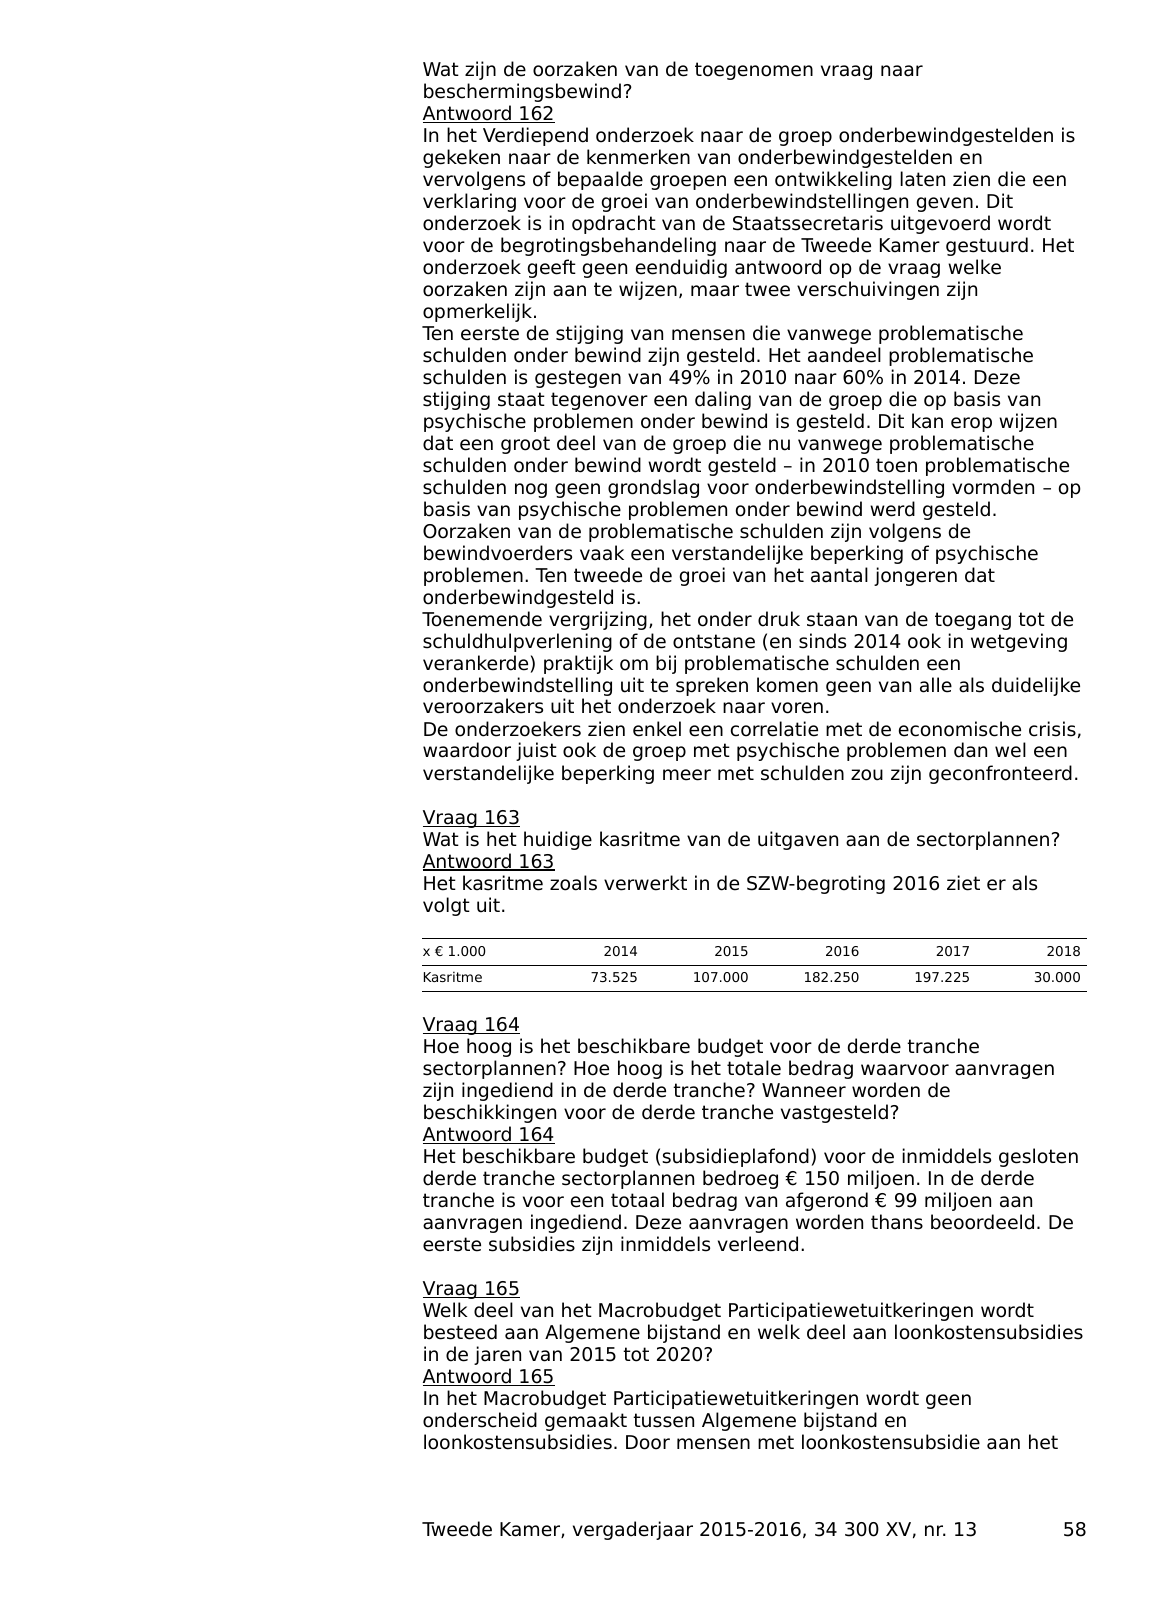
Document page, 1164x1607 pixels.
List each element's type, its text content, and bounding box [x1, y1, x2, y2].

table_header 2017 [865, 939, 976, 964]
text In het Verdiepend onderzoek naar de groep onderbewindgestelden is gekeken naar de kenmerken van onderbewindgestelden en vervolgens of bepaalde groepen een ontwikkeling laten zien die een verklaring voor de groei van onderbewindstellingen geven. Dit onderzoek is in opdracht van de Staatssecretaris uitgevoerd wordt voor de begrotingsbehandeling naar de Tweede Kamer gestuurd. Het onderzoek geeft geen eenduidig antwoord op de vraag welke oorzaken zijn aan te wijzen, maar twee verschuivingen zijn opmerkelijk. [422, 125, 1087, 323]
table_cell 197.225 [865, 966, 976, 991]
text Welk deel van het Macrobudget Participatiewetuitkeringen wordt besteed aan Algemene bijstand en welk deel aan loonkostensubsidies in de jaren van 2015 tot 2020? [422, 1300, 1087, 1366]
text Het beschikbare budget (subsidieplafond) voor de inmiddels gesloten derde tranche sectorplannen bedroeg € 150 miljoen. In de derde tranche is voor een totaal bedrag van afgerond € 99 miljoen aan aanvragen ingediend. Deze aanvragen worden thans beoordeeld. De eerste subsidies zijn inmiddels verleend. [422, 1146, 1087, 1256]
table_header 2014 [533, 939, 644, 964]
text Wat zijn de oorzaken van de toegenomen vraag naar beschermingsbewind? [422, 59, 1087, 103]
text In het Macrobudget Participatiewetuitkeringen wordt geen onderscheid gemaakt tussen Algemene bijstand en loonkostensubsidies. Door mensen met loonkostensubsidie aan het [422, 1388, 1087, 1454]
text Toenemende vergrijzing, het onder druk staan van de toegang tot de schuldhulpverlening of de ontstane (en sinds 2014 ook in wetgeving verankerde) praktijk om bij problematische schulden een onderbewindstelling uit te spreken komen geen van alle als duidelijke veroorzakers uit het onderzoek naar voren. [422, 608, 1087, 718]
table_cell 73.525 [533, 966, 644, 991]
table_cell 30.000 [976, 966, 1087, 991]
text Hoe hoog is het beschikbare budget voor de derde tranche sectorplannen? Hoe hoog is het totale bedrag waarvoor aanvragen zijn ingediend in de derde tranche? Wanneer worden de beschikkingen voor de derde tranche vastgesteld? [422, 1036, 1087, 1124]
text Het kasritme zoals verwerkt in de SZW-begroting 2016 ziet er als volgt uit. [422, 872, 1087, 916]
text Vraag 164 [422, 1014, 1087, 1036]
table_cell Kasritme [422, 966, 533, 991]
text De onderzoekers zien enkel een correlatie met de economische crisis, waardoor juist ook de groep met psychische problemen dan wel een verstandelijke beperking meer met schulden zou zijn geconfronteerd. [422, 718, 1087, 784]
table_cell 182.250 [754, 966, 865, 991]
table_cell 107.000 [644, 966, 754, 991]
table_header 2018 [976, 939, 1087, 964]
text Wat is het huidige kasritme van de uitgaven aan de sectorplannen? [422, 828, 1087, 851]
table_header 2015 [644, 939, 754, 964]
text Antwoord 165 [422, 1366, 1087, 1388]
text Antwoord 164 [422, 1124, 1087, 1146]
table_header x € 1.000 [422, 939, 533, 964]
text Vraag 165 [422, 1278, 1087, 1300]
table_header 2016 [754, 939, 865, 964]
text Antwoord 163 [422, 851, 1087, 872]
text Ten eerste de stijging van mensen die vanwege problematische schulden onder bewind zijn gesteld. Het aandeel problematische schulden is gestegen van 49% in 2010 naar 60% in 2014. Deze stijging staat tegenover een daling van de groep die op basis van psychische problemen onder bewind is gesteld. Dit kan erop wijzen dat een groot deel van de groep die nu vanwege problematische schulden onder bewind wordt gesteld – in 2010 toen problematische schulden nog geen grondslag voor onderbewindstelling vormden – op basis van psychische problemen onder bewind werd gesteld. Oorzaken van de problematische schulden zijn volgens de bewindvoerders vaak een verstandelijke beperking of psychische problemen. Ten tweede de groei van het aantal jongeren dat onderbewindgesteld is. [422, 323, 1087, 608]
text Vraag 163 [422, 807, 1087, 828]
text Antwoord 162 [422, 103, 1087, 125]
